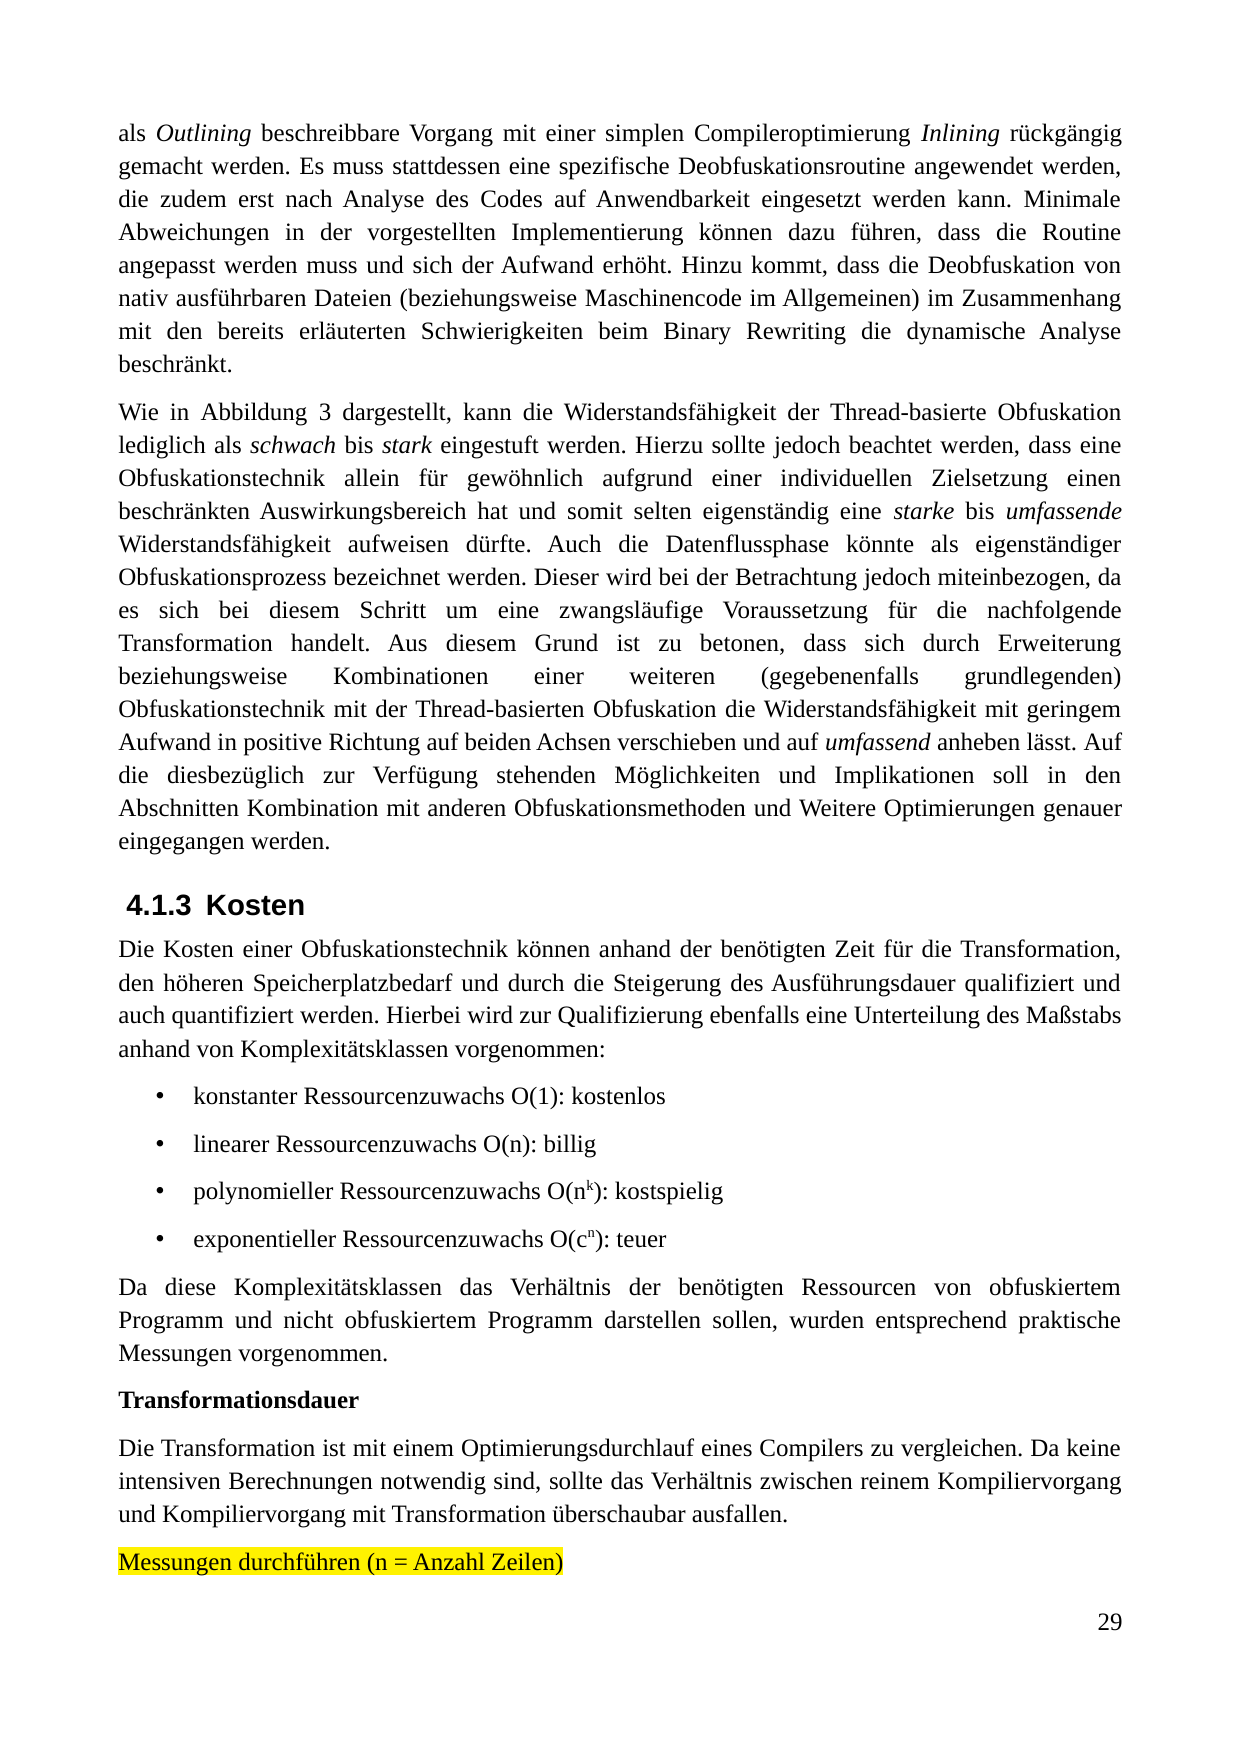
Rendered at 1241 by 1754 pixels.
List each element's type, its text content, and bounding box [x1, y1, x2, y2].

list linearer Ressourcenzuwachs O(n): billig [156, 1129, 1122, 1158]
text Die Transformation ist mit einem Optimierungsdurchlauf eines Compilers zu vergleichen. Da keine intensiven Berechnungen notwendig sind, sollte das Verhältnis zwischen reinem Kompiliervorgang und Kompiliervorgang mit Transformation überschaubar ausfallen. [118, 1433, 1122, 1528]
text Wie in Abbildung 3 dargestellt, kann die Widerstandsfähigkeit der Thread-basierte Obfuskation lediglich als schwach bis stark eingestuft werden. Hierzu sollte jedoch beachtet werden, dass eine Obfuskationstechnik allein für gewöhnlich aufgrund einer individuellen Zielsetzung einen beschränkten Auswirkungsbereich hat und somit selten eigenständig eine starke bis umfassende Widerstandsfähigkeit aufweisen dürfte. Auch die Datenflussphase könnte als eigenständiger Obfuskationsprozess bezeichnet werden. Dieser wird bei der Betrachtung jedoch miteinbezogen, da es sich bei diesem Schritt um eine zwangsläufige Voraussetzung für die nachfolgende Transformation handelt. Aus diesem Grund ist zu betonen, dass sich durch Erweiterung beziehungsweise Kombinationen einer weiteren (gegebenenfalls grundlegenden) Obfuskationstechnik mit der Thread-basierten Obfuskation die Widerstandsfähigkeit mit geringem Aufwand in positive Richtung auf beiden Achsen verschieben und auf umfassend anheben lässt. Auf die diesbezüglich zur Verfügung stehenden Möglichkeiten und Implikationen soll in den Abschnitten Kombination mit anderen Obfuskationsmethoden und Weitere Optimierungen genauer eingegangen werden. [118, 397, 1122, 855]
text Messungen durchführen (n = Anzahl Zeilen) [118, 1547, 1122, 1575]
text Die Kosten einer Obfuskationstechnik können anhand der benötigten Zeit für die Transformation, den höheren Speicherplatzbedarf und durch die Steigerung des Ausführungsdauer qualifiziert und auch quantifiziert werden. Hierbei wird zur Qualifizierung ebenfalls eine Unterteilung des Maßstabs anhand von Komplexitätsklassen vorgenommen: [118, 934, 1122, 1062]
list polynomieller Ressourcenzuwachs O(nk): kostspielig [156, 1176, 1122, 1205]
text als Outlining beschreibbare Vorgang mit einer simplen Compileroptimierung Inlining rückgängig gemacht werden. Es muss stattdessen eine spezifische Deobfuskationsroutine angewendet werden, die zudem erst nach Analyse des Codes auf Anwendbarkeit eingesetzt werden kann. Minimale Abweichungen in der vorgestellten Implementierung können dazu führen, dass die Routine angepasst werden muss und sich der Aufwand erhöht. Hinzu kommt, dass die Deobfuskation von nativ ausführbaren Dateien (beziehungsweise Maschinencode im Allgemeinen) im Zusammenhang mit den bereits erläuterten Schwierigkeiten beim Binary Rewriting die dynamische Analyse beschränkt. [118, 118, 1122, 378]
subtitle Kosten [118, 888, 1122, 922]
list konstanter Ressourcenzuwachs O(1): kostenlos [156, 1081, 1122, 1110]
text Da diese Komplexitätsklassen das Verhältnis der benötigten Ressourcen von obfuskiertem Programm und nicht obfuskiertem Programm darstellen sollen, wurden entsprechend praktische Messungen vorgenommen. [118, 1272, 1122, 1366]
list exponentieller Ressourcenzuwachs O(cn): teuer [156, 1224, 1122, 1253]
text Transformationsdauer [118, 1385, 1122, 1414]
